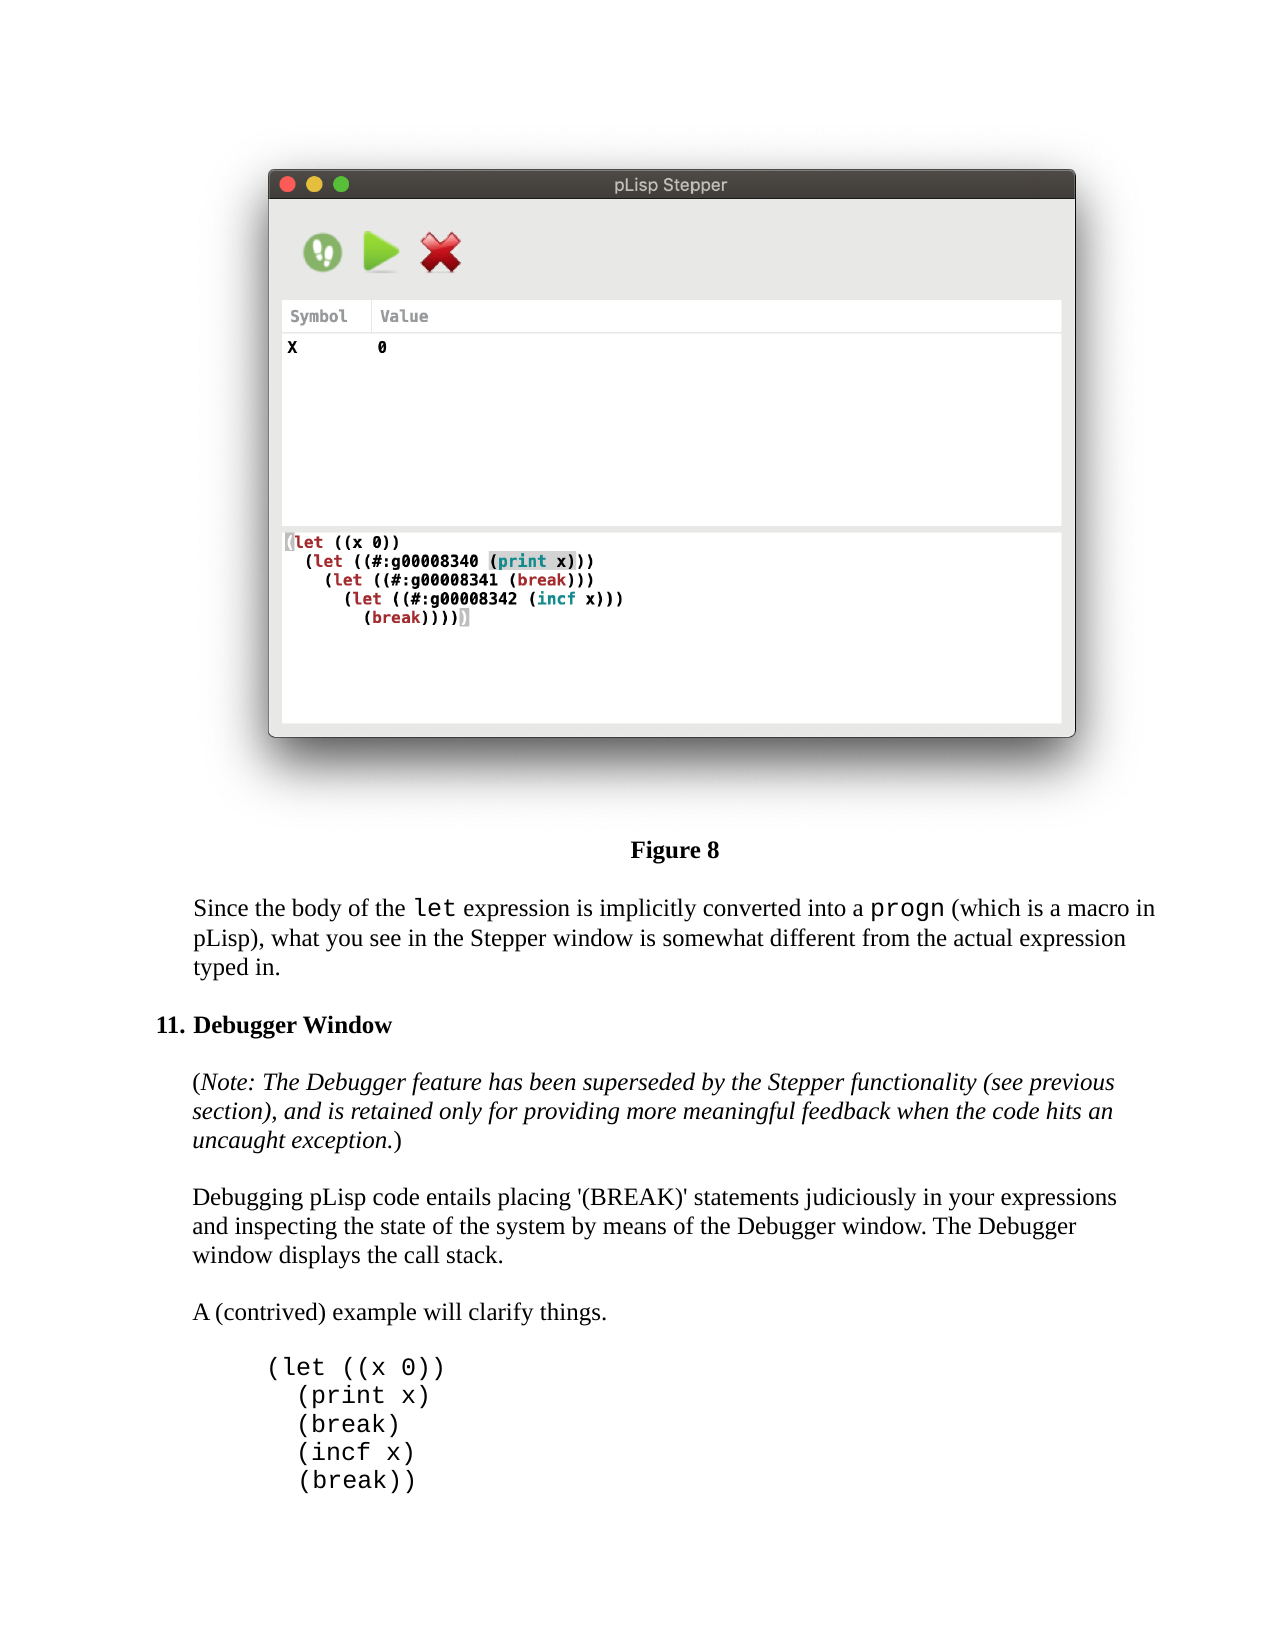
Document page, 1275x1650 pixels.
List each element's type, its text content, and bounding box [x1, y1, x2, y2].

text (incf x) [192, 1440, 1157, 1468]
text (let ((x 0)) [192, 1355, 1157, 1383]
text Debugging pLisp code entails placing '(BREAK)' statements judiciously in your expressions and inspecting the state of the system by means of the Debugger window. The Debugger window displays the call stack. [118, 1182, 1157, 1268]
text A (contrived) example will clarify things. [118, 1297, 1157, 1326]
text (break) [192, 1411, 1157, 1440]
text (print x) [192, 1383, 1157, 1411]
text Since the body of the let expression is implicitly converted into a progn (which is a macro in pLisp), what you see in the Stepper window is somewhat different from the actual expression typed in. [193, 893, 1157, 981]
text (break)) [192, 1468, 1157, 1496]
list Debugger Window [156, 1010, 1157, 1038]
text (Note: The Debugger feature has been superseded by the Stepper functionality (see previous section), and is retained only for providing more meaningful feedback when the code hits an uncaught exception.) [192, 1067, 1157, 1153]
text Figure 8 [193, 835, 1157, 864]
